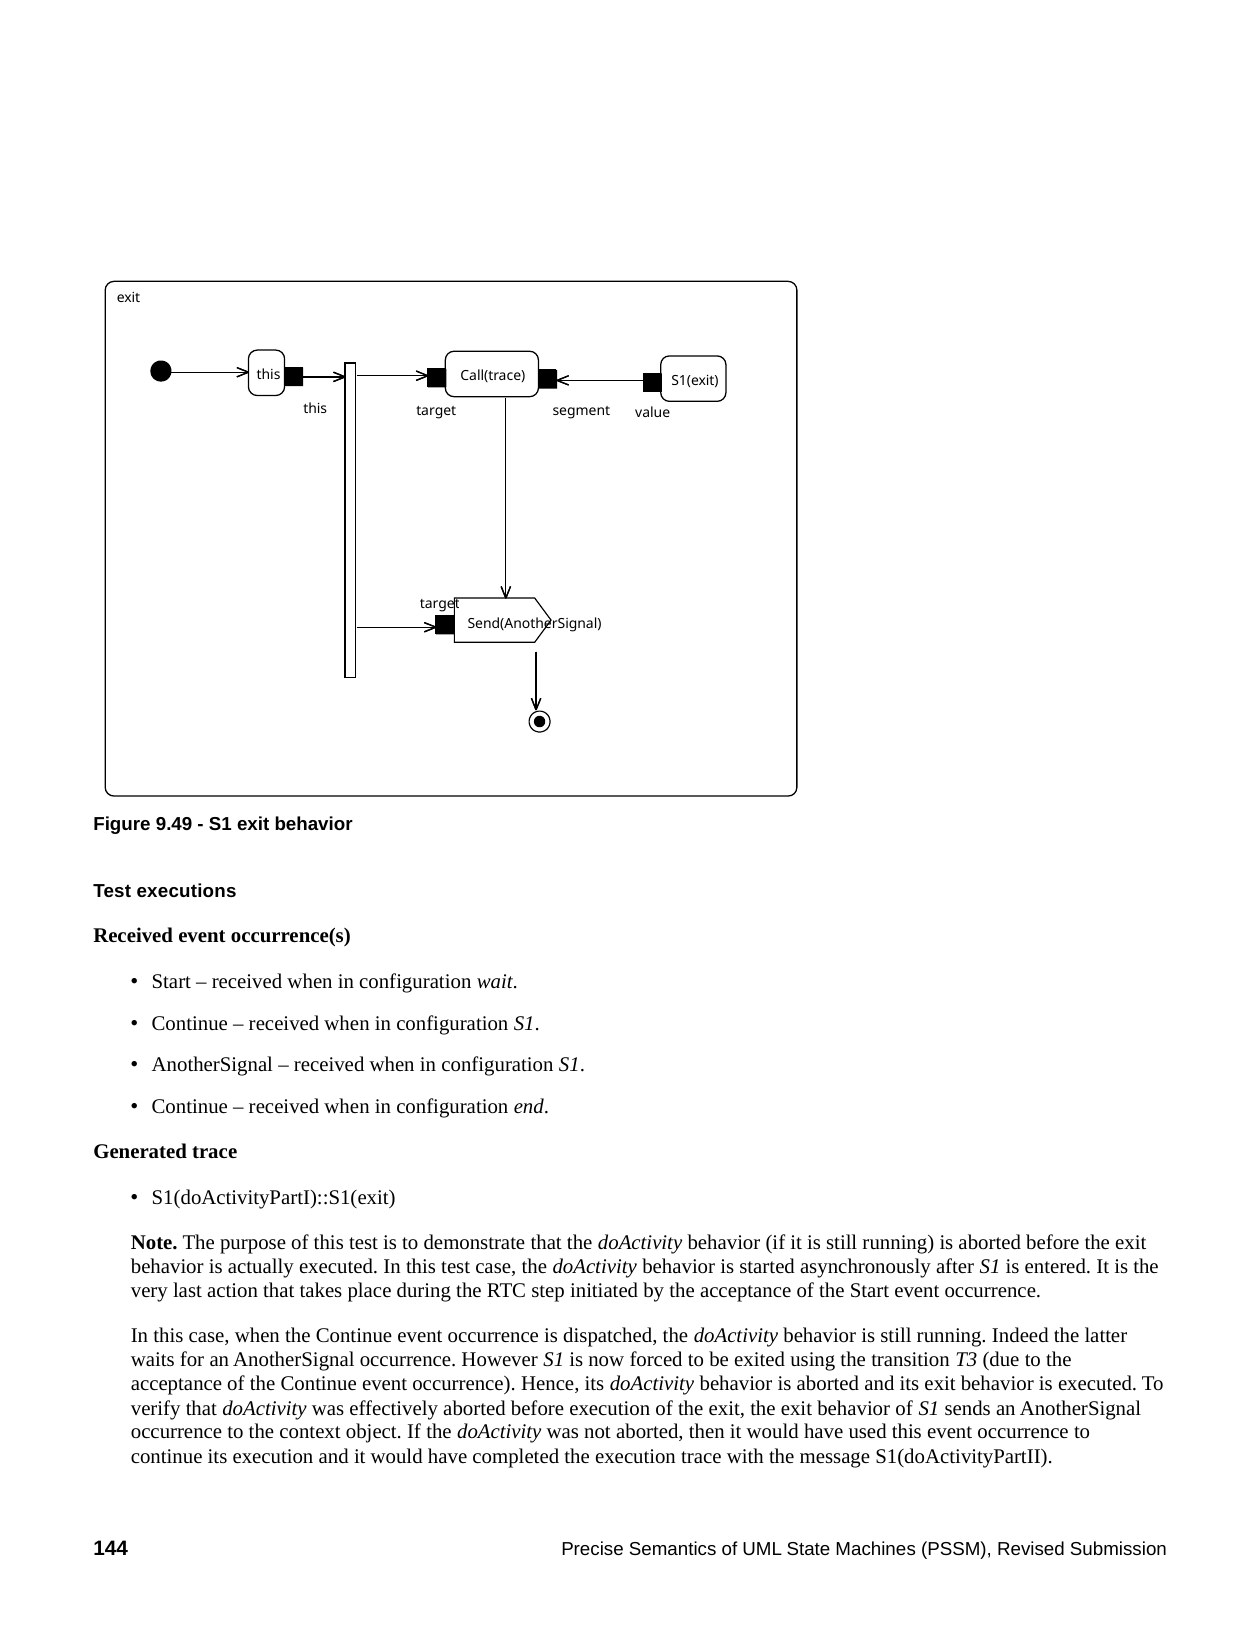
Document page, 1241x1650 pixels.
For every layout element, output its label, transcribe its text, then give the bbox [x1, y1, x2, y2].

list Start – received when in configuration wait. [131, 968, 1164, 993]
text Received event occurrence(s) [93, 923, 1164, 947]
text In this case, when the Continue event occurrence is dispatched, the doActivity behavior is still running. Indeed the latter waits for an AnotherSignal occurrence. However S1 is now forced to be exited using the transition T3 (due to the acceptance of the Continue event occurrence). Hence, its doActivity behavior is aborted and its exit behavior is executed. To verify that doActivity was effectively aborted before execution of the exit, the exit behavior of S1 sends an AnotherSignal occurrence to the context object. If the doActivity was not aborted, then it would have used this event occurrence to continue its execution and it would have completed the execution trace with the message S1(doActivityPartII). [131, 1323, 1164, 1468]
list AnotherSignal – received when in configuration S1. [131, 1051, 1164, 1076]
subtitle Test executions [93, 880, 1164, 902]
text Generated trace [93, 1139, 1164, 1163]
list Continue – received when in configuration S1. [131, 1009, 1164, 1034]
text Figure 9.49 - S1 exit behavior [93, 243, 810, 834]
list S1(doActivityPartI)::S1(exit) [131, 1184, 1164, 1209]
text Note. The purpose of this test is to demonstrate that the doActivity behavior (if it is still running) is aborted before the exit behavior is actually executed. In this test case, the doActivity behavior is started asynchronously after S1 is entered. It is the very last action that takes place during the RTC step initiated by the acceptance of the Start event occurrence. [131, 1230, 1164, 1302]
list Continue – received when in configuration end. [131, 1093, 1164, 1118]
